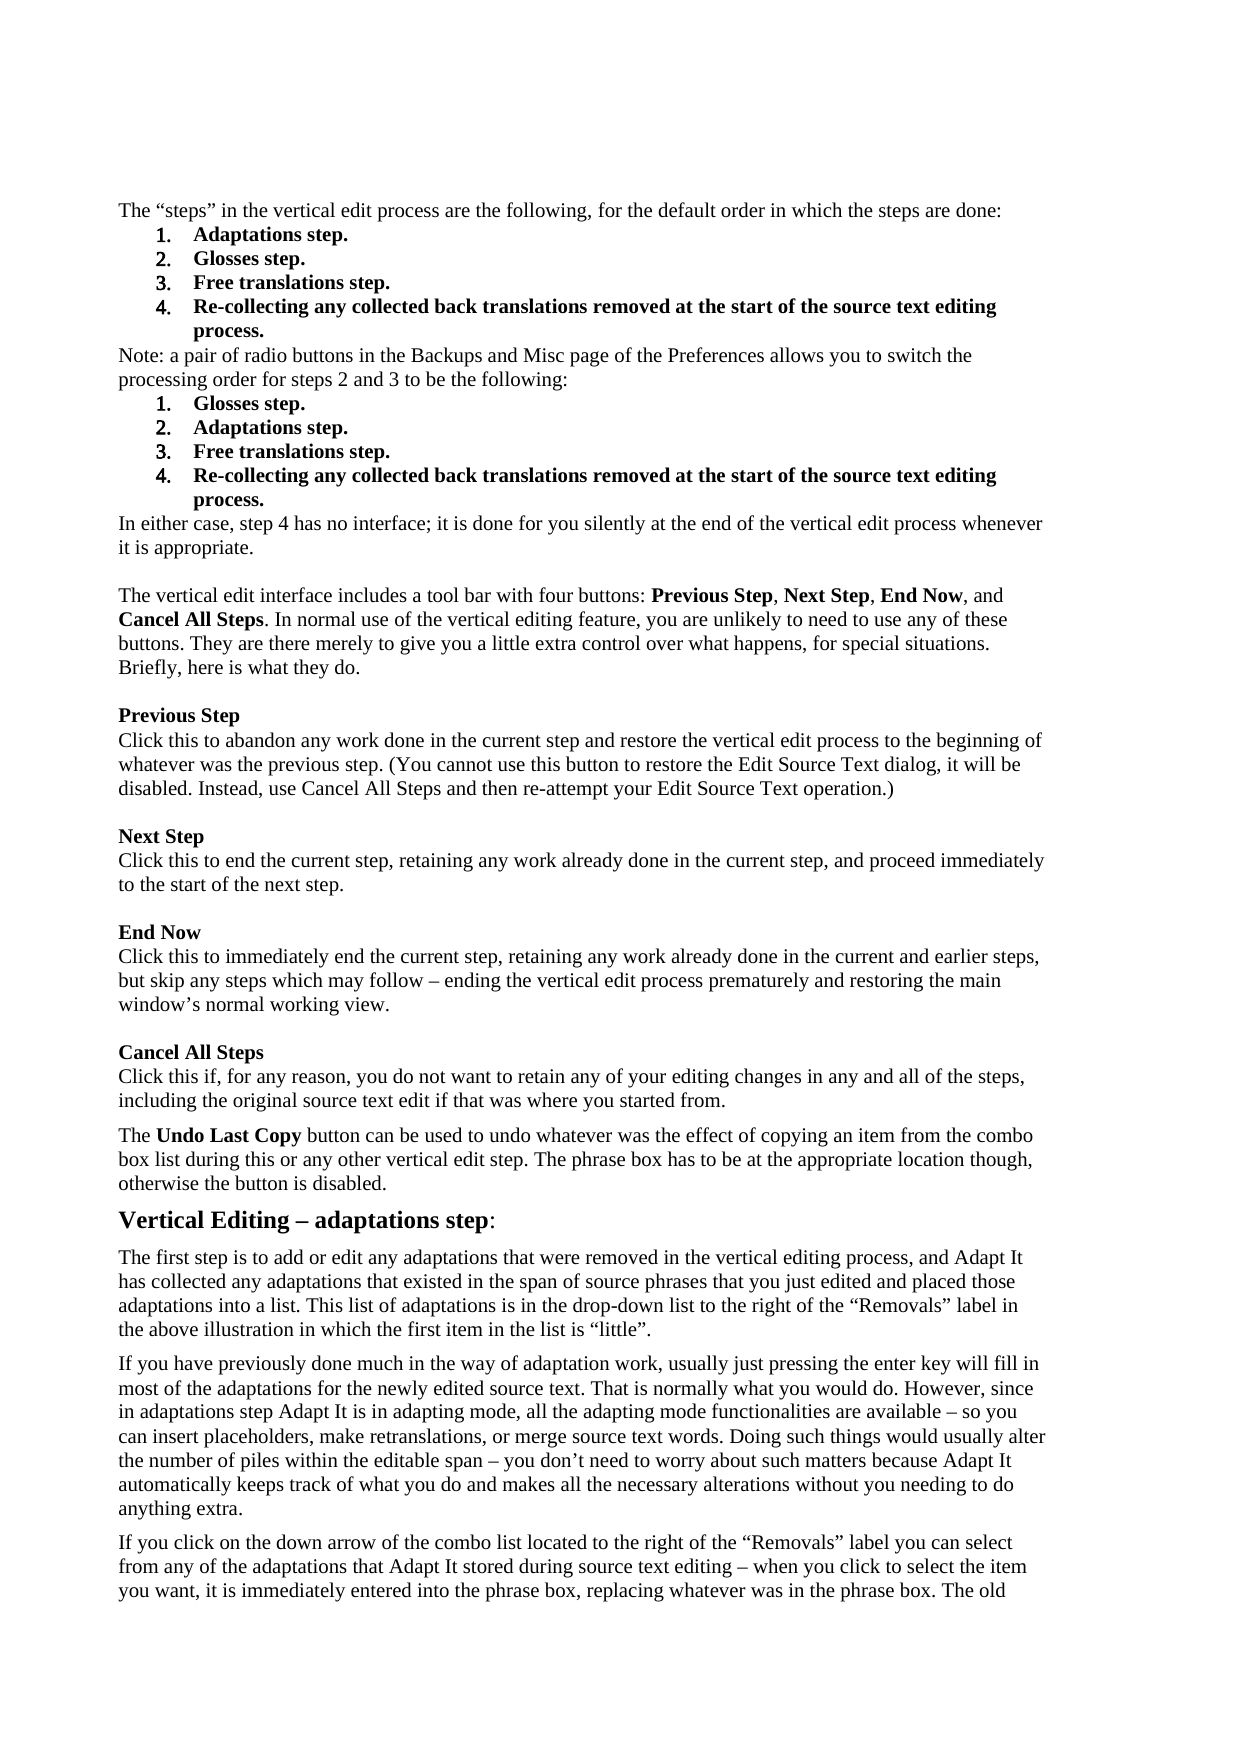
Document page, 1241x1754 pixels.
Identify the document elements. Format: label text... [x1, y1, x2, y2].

text Vertical Editing – adaptations step: [118, 1206, 1048, 1234]
text Cancel All Steps Click this if, for any reason, you do not want to retain any of your editing changes in any and all of the steps, including the original source text edit if that was where you started from. [118, 1040, 1048, 1112]
list Adaptations step. [156, 222, 1048, 246]
text End Now Click this to immediately end the current step, retaining any work already done in the current and earlier steps, but skip any steps which may follow – ending the vertical edit process prematurely and restoring the main window’s normal working view. [118, 920, 1048, 1040]
list Free translations step. [156, 439, 1048, 463]
text If you click on the down arrow of the combo list located to the right of the “Removals” label you can select from any of the adaptations that Adapt It stored during source text editing – when you click to select the item you want, it is immediately entered into the phrase box, replacing whatever was in the phrase box. The old [118, 1530, 1048, 1602]
list Glosses step. [156, 391, 1048, 415]
text The Undo Last Copy button can be used to undo whatever was the effect of copying an item from the combo box list during this or any other vertical edit step. The phrase box has to be at the appropriate location though, otherwise the button is disabled. [118, 1123, 1048, 1195]
list Re-collecting any collected back translations removed at the start of the source text editing process. [156, 463, 1048, 511]
list Glosses step. [156, 246, 1048, 270]
text The vertical edit interface includes a tool bar with four buttons: Previous Step, Next Step, End Now, and Cancel All Steps. In normal use of the vertical editing feature, you are unlikely to need to use any of these buttons. They are there merely to give you a little extra control over what happens, for special situations. Briefly, here is what they do. [118, 583, 1048, 703]
text In either case, step 4 has no interface; it is done for you silently at the end of the vertical edit process whenever it is appropriate. [118, 511, 1048, 559]
list Free translations step. [156, 270, 1048, 294]
list Re-collecting any collected back translations removed at the start of the source text editing process. [156, 294, 1048, 342]
text If you have previously done much in the way of adaptation work, usually just pressing the enter key will fill in most of the adaptations for the newly edited source text. That is normally what you would do. However, since in adaptations step Adapt It is in adapting mode, all the adapting mode functionalities are available – so you can insert placeholders, make retranslations, or merge source text words. Doing such things would usually alter the number of piles within the editable span – you don’t need to worry about such matters because Adapt It automatically keeps track of what you do and makes all the necessary alterations without you needing to do anything extra. [118, 1351, 1048, 1520]
list Adaptations step. [156, 415, 1048, 439]
text Note: a pair of radio buttons in the Backups and Misc page of the Preferences allows you to switch the processing order for steps 2 and 3 to be the following: [118, 342, 1048, 391]
text Next Step Click this to end the current step, retaining any work already done in the current step, and proceed immediately to the start of the next step. [118, 824, 1048, 920]
text Previous Step Click this to abandon any work done in the current step and restore the vertical edit process to the beginning of whatever was the previous step. (You cannot use this button to restore the Edit Source Text dialog, it will be disabled. Instead, use Cancel All Steps and then re-attempt your Edit Source Text operation.) [118, 703, 1048, 824]
text The “steps” in the vertical edit process are the following, for the default order in which the steps are done: [118, 198, 1048, 222]
text The first step is to add or edit any adaptations that were removed in the vertical editing process, and Adapt It has collected any adaptations that existed in the span of source phrases that you just edited and placed those adaptations into a list. This list of adaptations is in the drop-down list to the right of the “Removals” label in the above illustration in which the first item in the list is “little”. [118, 1245, 1048, 1341]
